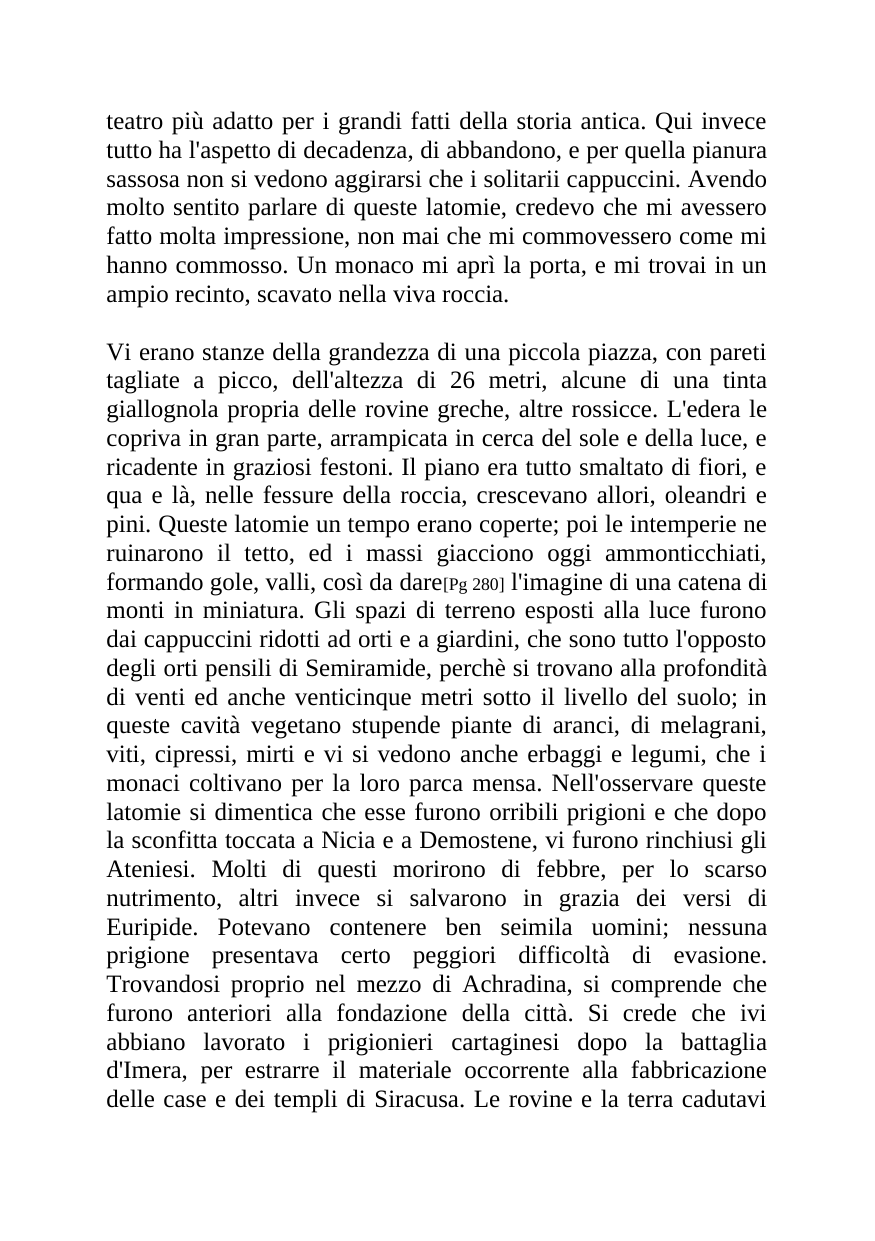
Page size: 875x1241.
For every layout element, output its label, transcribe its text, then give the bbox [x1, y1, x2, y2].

text Vi erano stanze della grandezza di una piccola piazza, con pareti tagliate a picco, dell'altezza di 26 metri, alcune di una tinta giallognola propria delle rovine greche, altre rossicce. L'edera le copriva in gran parte, arrampicata in cerca del sole e della luce, e ricadente in graziosi festoni. Il piano era tutto smaltato di fiori, e qua e là, nelle fessure della roccia, crescevano allori, oleandri e pini. Queste latomie un tempo erano coperte; poi le intemperie ne ruinarono il tetto, ed i massi giacciono oggi ammonticchiati, formando gole, valli, così da dare[Pg 280] l'imagine di una catena di monti in miniatura. Gli spazi di terreno esposti alla luce furono dai cappuccini ridotti ad orti e a giardini, che sono tutto l'opposto degli orti pensili di Semiramide, perchè si trovano alla profondità di venti ed anche venticinque metri sotto il livello del suolo; in queste cavità vegetano stupende piante di aranci, di melagrani, viti, cipressi, mirti e vi si vedono anche erbaggi e legumi, che i monaci coltivano per la loro parca mensa. Nell'osservare queste latomie si dimentica che esse furono orribili prigioni e che dopo la sconfitta toccata a Nicia e a Demostene, vi furono rinchiusi gli Ateniesi. Molti di questi morirono di febbre, per lo scarso nutrimento, altri invece si salvarono in grazia dei versi di Euripide. Potevano contenere ben seimila uomini; nessuna prigione presentava certo peggiori difficoltà di evasione. Trovandosi proprio nel mezzo di Achradina, si comprende che furono anteriori alla fondazione della città. Si crede che ivi abbiano lavorato i prigionieri cartaginesi dopo la battaglia d'Imera, per estrarre il materiale occorrente alla fabbricazione delle case e dei templi di Siracusa. Le rovine e la terra cadutavi [106, 337, 768, 1113]
text teatro più adatto per i grandi fatti della storia antica. Qui invece tutto ha l'aspetto di decadenza, di abbandono, e per quella pianura sassosa non si vedono aggirarsi che i solitarii cappuccini. Avendo molto sentito parlare di queste latomie, credevo che mi avessero fatto molta impressione, non mai che mi commovessero come mi hanno commosso. Un monaco mi aprì la porta, e mi trovai in un ampio recinto, scavato nella viva roccia. [106, 106, 768, 307]
